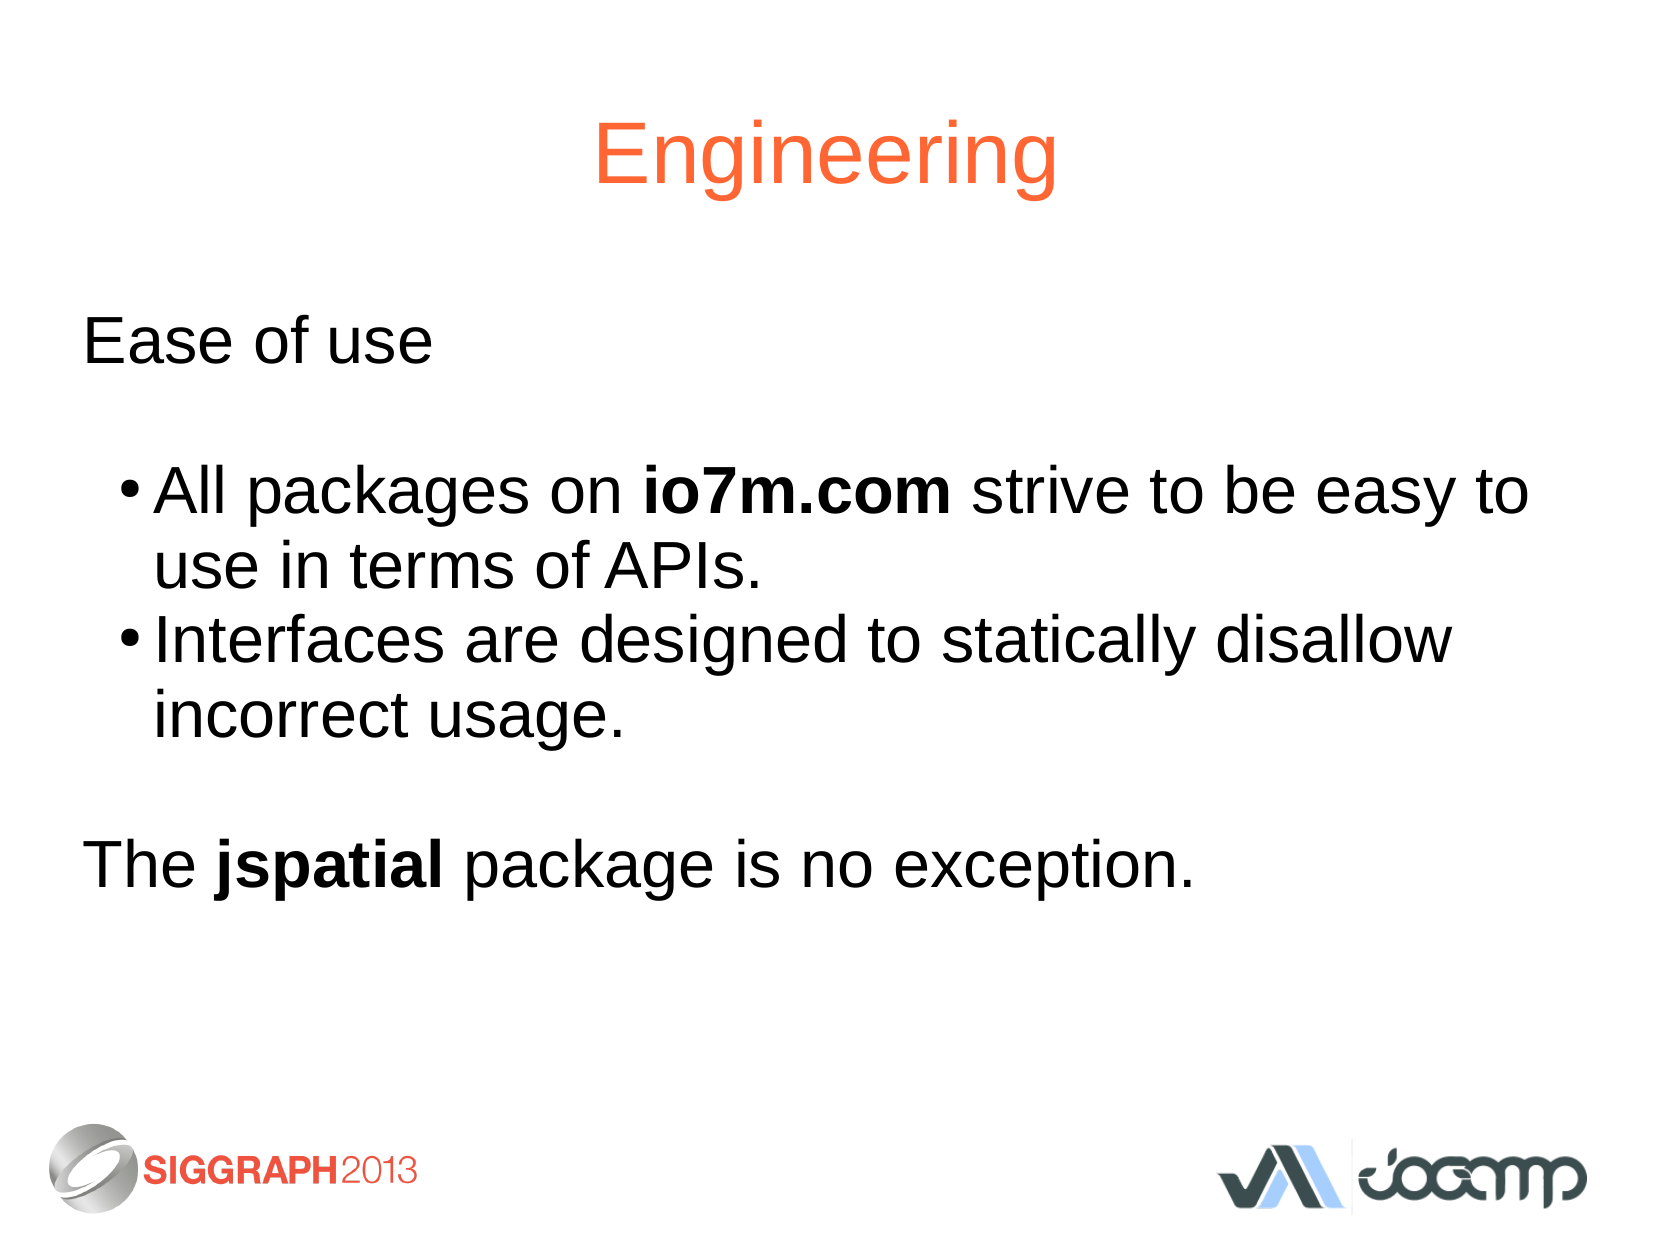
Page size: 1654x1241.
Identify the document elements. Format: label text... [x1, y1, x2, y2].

subtitle Ease of use All packages on io7m.com strive to be easy to use in terms of APIs. Interfaces are designed to statically disallow incorrect usage. The jspatial package is no exception. [82, 271, 1590, 934]
title Engineering [82, 49, 1571, 257]
picture [45, 1122, 421, 1215]
picture [1215, 1139, 1587, 1215]
